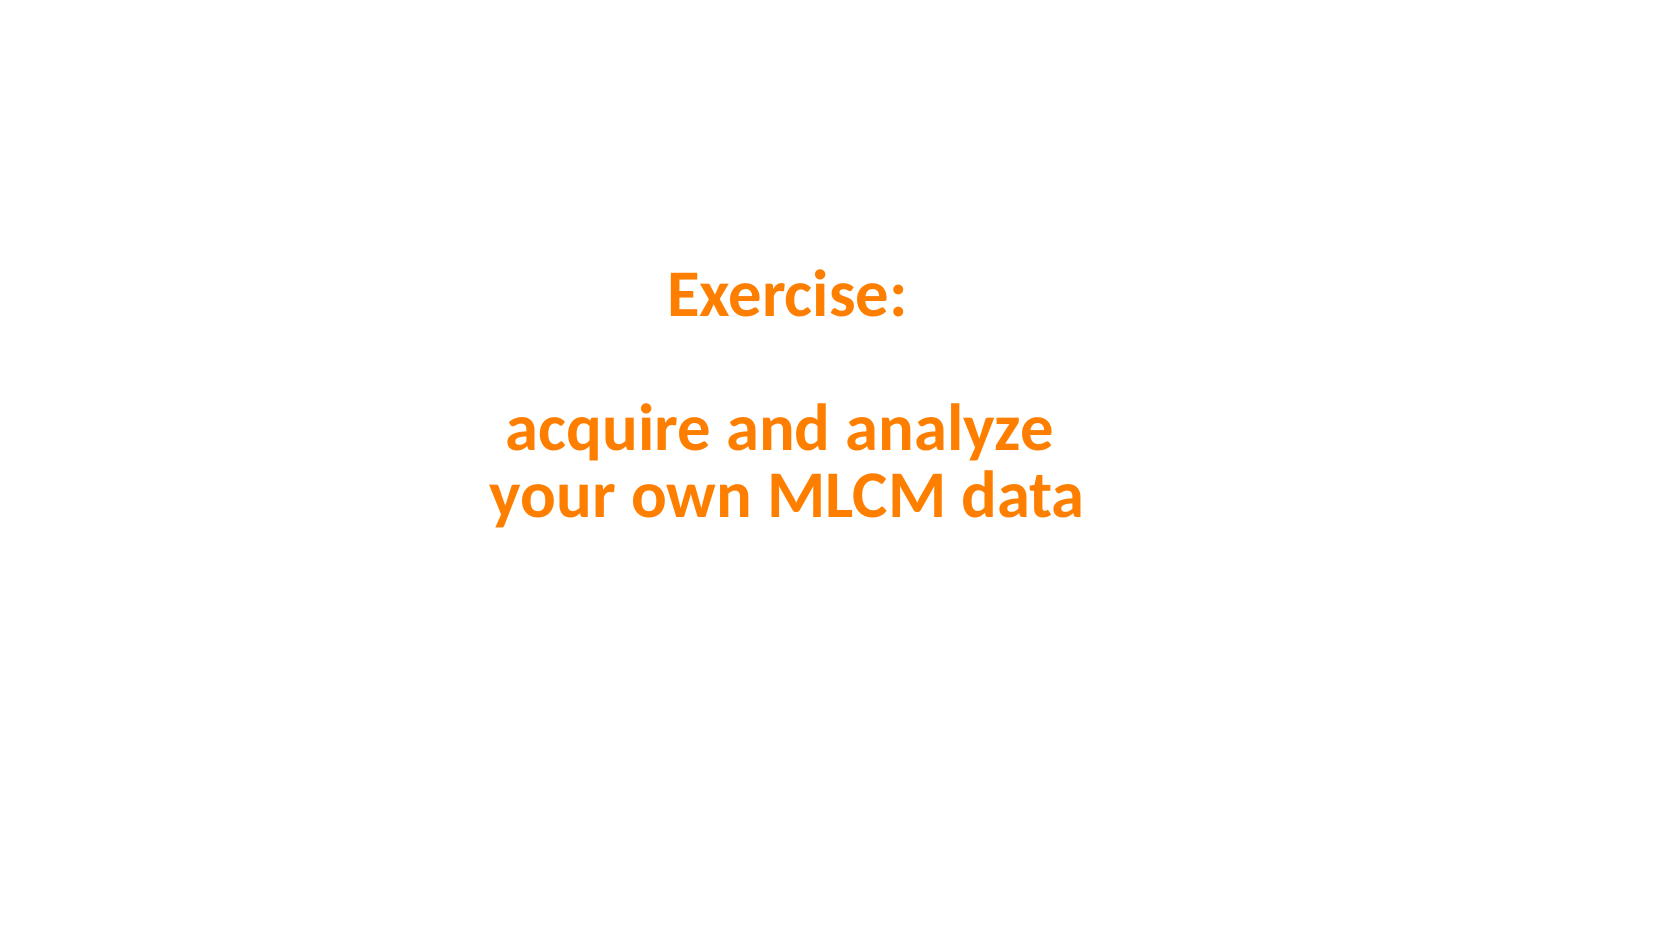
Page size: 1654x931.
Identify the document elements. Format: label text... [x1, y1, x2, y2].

title Exercise: acquire and analyze your own MLCM data [150, 266, 1426, 534]
